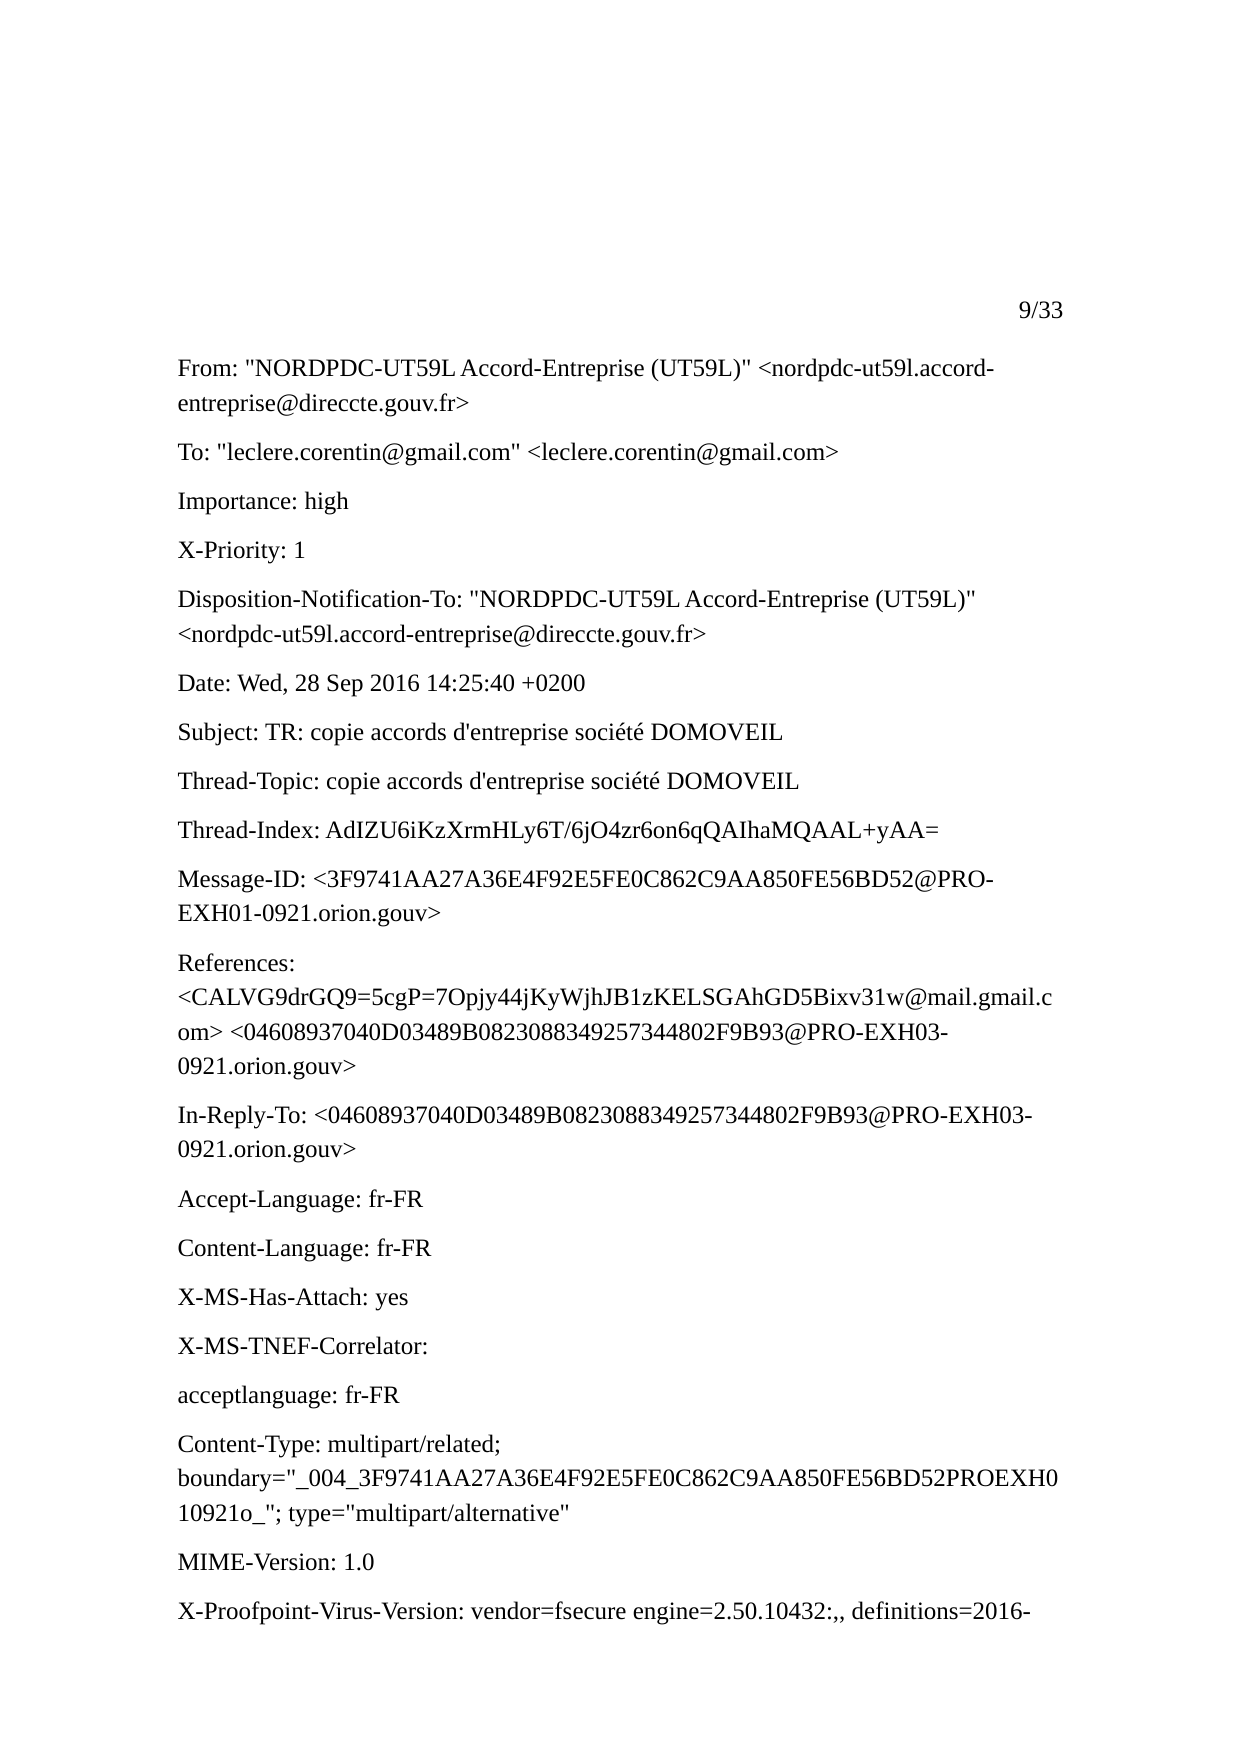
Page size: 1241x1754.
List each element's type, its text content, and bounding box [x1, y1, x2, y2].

text Accept-Language: fr-FR [177, 1184, 1063, 1212]
text MIME-Version: 1.0 [177, 1547, 1063, 1576]
text Disposition-Notification-To: "NORDPDC-UT59L Accord-Entreprise (UT59L)" <nordpdc-ut59l.accord-entreprise@direccte.gouv.fr> [177, 584, 1063, 647]
text X-MS-Has-Attach: yes [177, 1282, 1063, 1311]
text Date: Wed, 28 Sep 2016 14:25:40 +0200 [177, 668, 1063, 697]
text References: <CALVG9drGQ9=5cgP=7Opjy44jKyWjhJB1zKELSGAhGD5Bixv31w@mail.gmail.com> <04608937040D03489B0823088349257344802F9B93@PRO-EXH03-0921.orion.gouv> [177, 948, 1063, 1080]
text acceptlanguage: fr-FR [177, 1380, 1063, 1409]
text X-Proofpoint-Virus-Version: vendor=fsecure engine=2.50.10432:,, definitions=2016- [177, 1596, 1063, 1625]
text From: "NORDPDC-UT59L Accord-Entreprise (UT59L)" <nordpdc-ut59l.accord-entreprise@direccte.gouv.fr> [177, 353, 1063, 417]
text In-Reply-To: <04608937040D03489B0823088349257344802F9B93@PRO-EXH03-0921.orion.gouv> [177, 1100, 1063, 1163]
text Message-ID: <3F9741AA27A36E4F92E5FE0C862C9AA850FE56BD52@PRO-EXH01-0921.orion.gouv> [177, 864, 1063, 927]
text X-MS-TNEF-Correlator: [177, 1331, 1063, 1359]
text Content-Type: multipart/related; boundary="_004_3F9741AA27A36E4F92E5FE0C862C9AA850FE56BD52PROEXH010921o_"; type="multipart/alternative" [177, 1429, 1063, 1527]
text Content-Language: fr-FR [177, 1233, 1063, 1261]
text Thread-Topic: copie accords d'entreprise société DOMOVEIL [177, 766, 1063, 795]
text To: "leclere.corentin@gmail.com" <leclere.corentin@gmail.com> [177, 437, 1063, 466]
text Subject: TR: copie accords d'entreprise société DOMOVEIL [177, 717, 1063, 746]
text Thread-Index: AdIZU6iKzXrmHLy6T/6jO4zr6on6qQAIhaMQAAL+yAA= [177, 815, 1063, 844]
text X-Priority: 1 [177, 535, 1063, 564]
text Importance: high [177, 486, 1063, 515]
